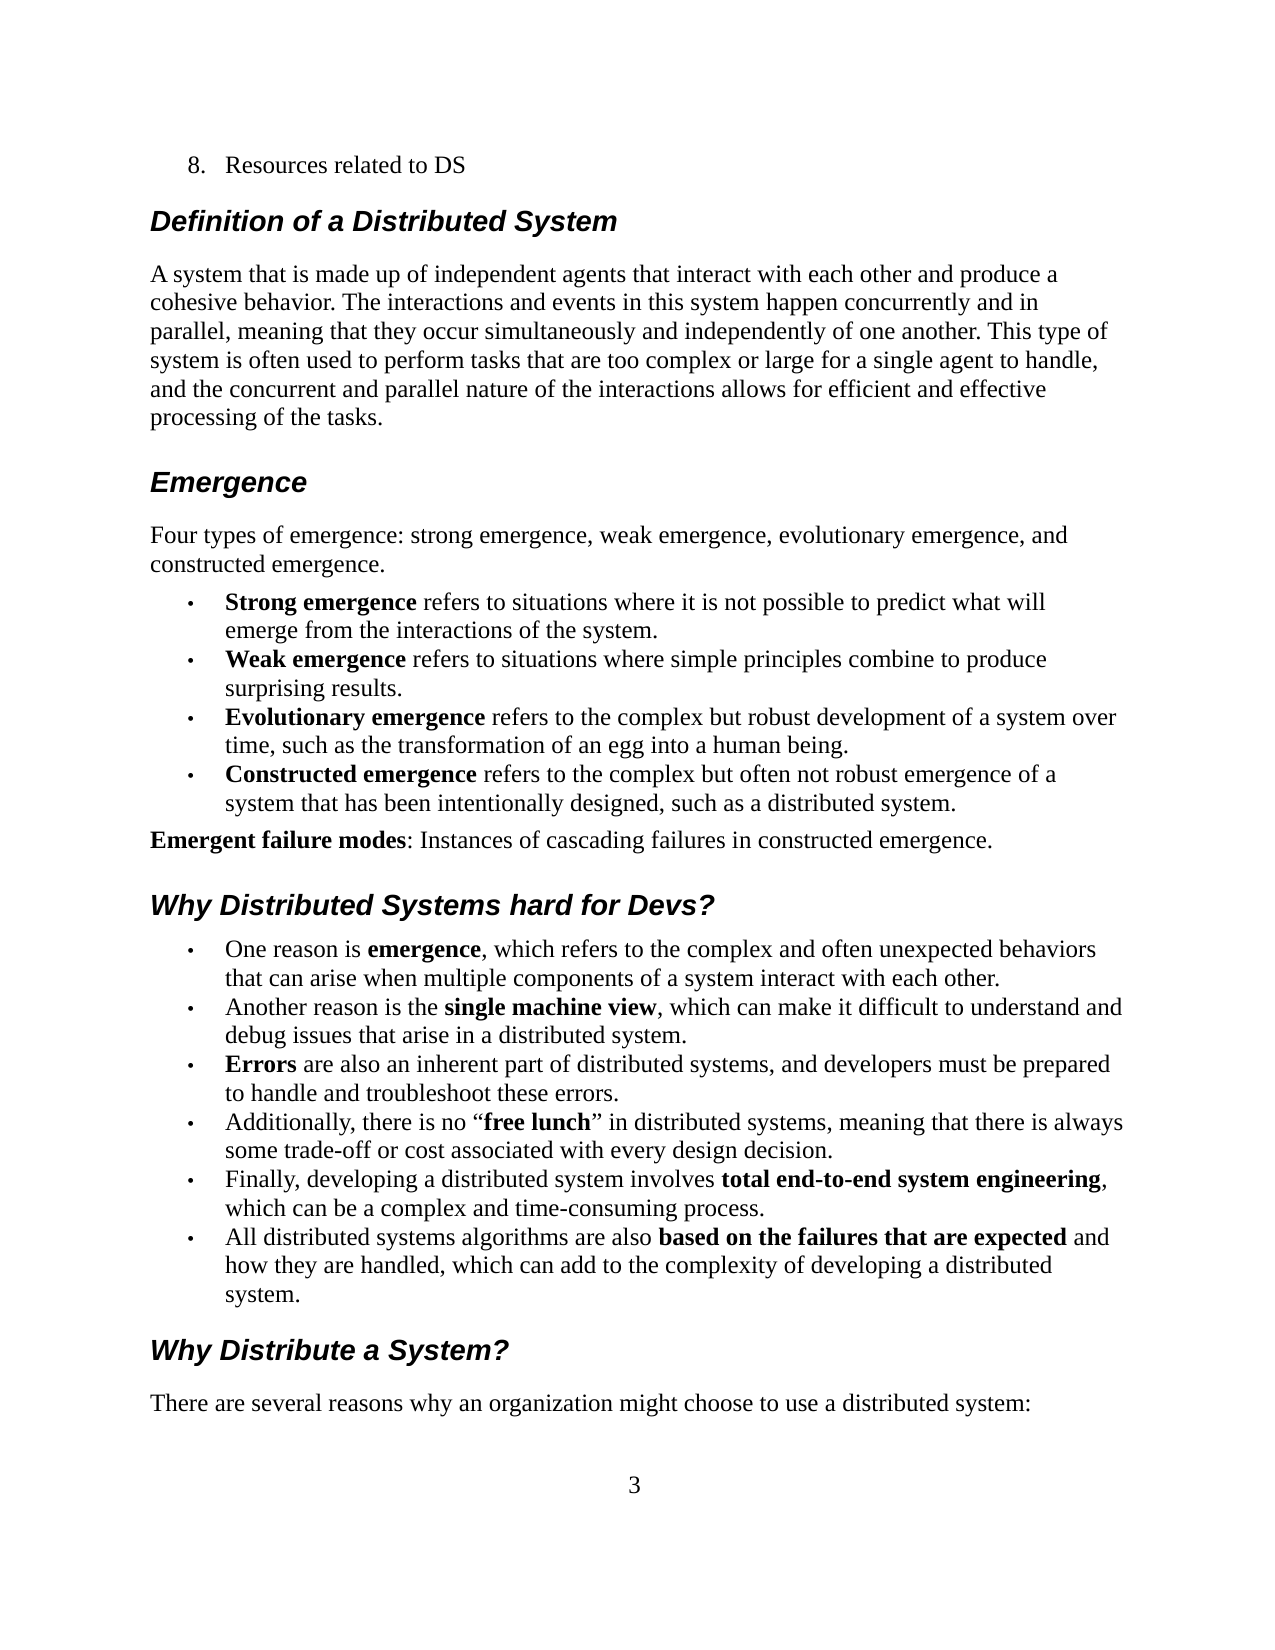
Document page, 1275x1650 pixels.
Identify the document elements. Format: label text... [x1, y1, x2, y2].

list Resources related to DS [187, 150, 1125, 179]
text There are several reasons why an organization might choose to use a distributed system: [150, 1388, 1125, 1417]
list Constructed emergence refers to the complex but often not robust emergence of a system that has been intentionally designed, such as a distributed system. [187, 759, 1125, 817]
text A system that is made up of independent agents that interact with each other and produce a cohesive behavior. The interactions and events in this system happen concurrently and in parallel, meaning that they occur simultaneously and independently of one another. This type of system is often used to perform tasks that are too complex or large for a single agent to handle, and the concurrent and parallel nature of the interactions allows for efficient and effective processing of the tasks. [150, 259, 1125, 431]
subtitle Why Distribute a System? [150, 1333, 1125, 1367]
subtitle Definition of a Distributed System [150, 204, 1125, 237]
text Emergent failure modes: Instances of cascading failures in constructed emergence. [150, 826, 1125, 854]
subtitle Why Distributed Systems hard for Devs? [150, 888, 1125, 922]
list Errors are also an inherent part of distributed systems, and developers must be prepared to handle and troubleshoot these errors. [187, 1049, 1125, 1107]
list Weak emergence refers to situations where simple principles combine to produce surprising results. [187, 644, 1125, 702]
list Strong emergence refers to situations where it is not possible to predict what will emerge from the interactions of the system. [187, 587, 1125, 644]
list One reason is emergence, which refers to the complex and often unexpected behaviors that can arise when multiple components of a system interact with each other. [187, 934, 1125, 992]
list Finally, developing a distributed system involves total end-to-end system engineering, which can be a complex and time-consuming process. [187, 1164, 1125, 1222]
text Four types of emergence: strong emergence, weak emergence, evolutionary emergence, and constructed emergence. [150, 520, 1125, 578]
list Evolutionary emergence refers to the complex but robust development of a system over time, such as the transformation of an egg into a human being. [187, 702, 1125, 759]
list All distributed systems algorithms are also based on the failures that are expected and how they are handled, which can add to the complexity of developing a distributed system. [187, 1222, 1125, 1308]
list Additionally, there is no “free lunch” in distributed systems, meaning that there is always some trade-off or cost associated with every design decision. [187, 1107, 1125, 1164]
list Another reason is the single machine view, which can make it difficult to understand and debug issues that arise in a distributed system. [187, 992, 1125, 1049]
subtitle Emergence [150, 465, 1125, 499]
